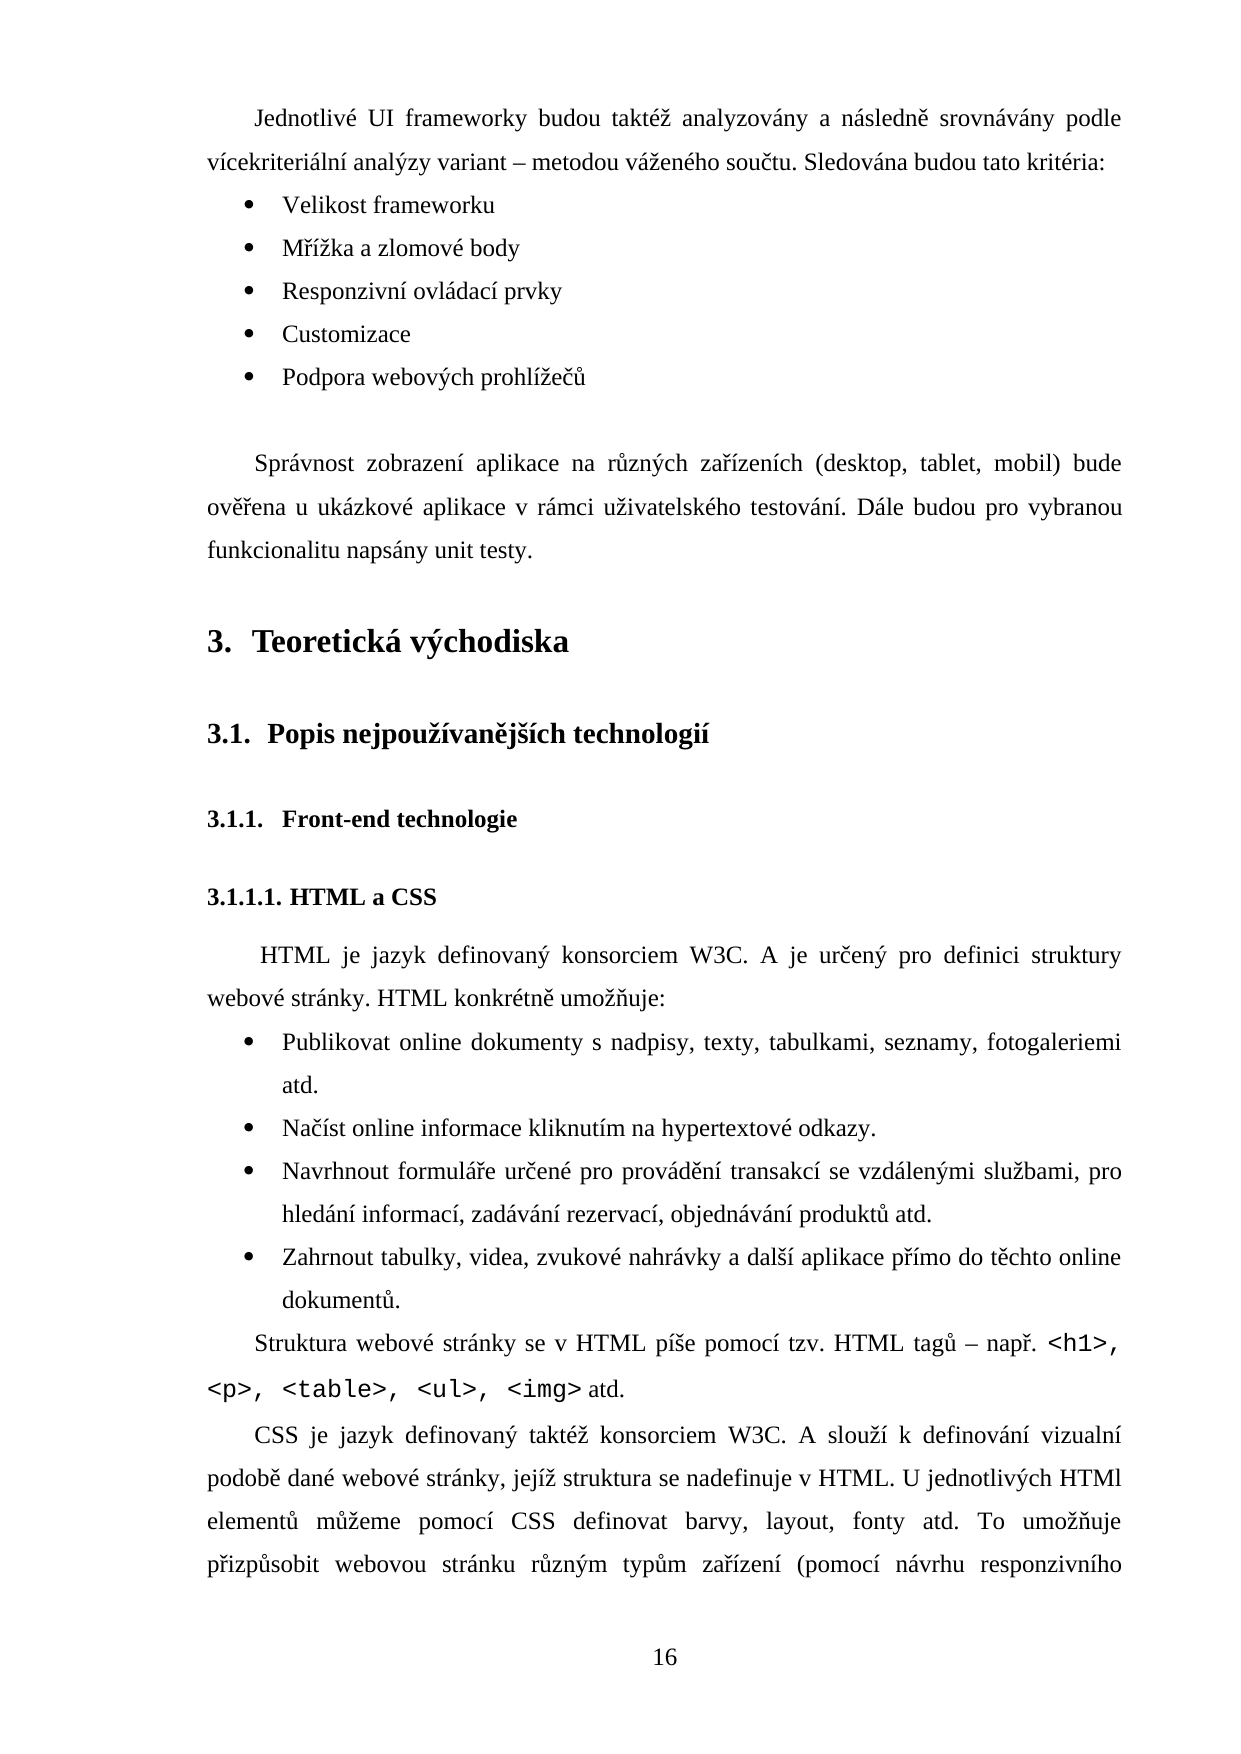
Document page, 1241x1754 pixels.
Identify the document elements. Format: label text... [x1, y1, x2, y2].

subtitle HTML a CSS [207, 882, 1122, 911]
subtitle Front-end technologie [207, 804, 1122, 832]
list Mřížka a zlomové body [244, 233, 1122, 262]
list Navrhnout formuláře určené pro provádění transakcí se vzdálenými službami, pro hledání informací, zadávání rezervací, objednávání produktů atd. [244, 1156, 1122, 1228]
text Správnost zobrazení aplikace na různých zařízeních (desktop, tablet, mobil) bude ověřena u ukázkové aplikace v rámci uživatelského testování. Dále budou pro vybranou funkcionalitu napsány unit testy. [207, 448, 1122, 563]
text Struktura webové stránky se v HTML píše pomocí tzv. HTML tagů – např. <h1>, <p>, <table>, <ul>, <img> atd. [207, 1328, 1122, 1404]
list Velikost frameworku [244, 190, 1122, 218]
list Zahrnout tabulky, videa, zvukové nahrávky a další aplikace přímo do těchto online dokumentů. [244, 1242, 1122, 1314]
subtitle Popis nejpoužívanějších technologií [207, 716, 1122, 749]
text HTML je jazyk definovaný konsorciem W3C. A je určený pro definici struktury webové stránky. HTML konkrétně umožňuje: [207, 940, 1122, 1012]
text CSS je jazyk definovaný taktéž konsorciem W3C. A slouží k definování vizualní podobě dané webové stránky, jejíž struktura se nadefinuje v HTML. U jednotlivých HTMl elementů můžeme pomocí CSS definovat barvy, layout, fonty atd. To umožňuje přizpůsobit webovou stránku různým typům zařízení (pomocí návrhu responzivního [207, 1420, 1122, 1578]
text Jednotlivé UI frameworky budou taktéž analyzovány a následně srovnávány podle vícekriteriální analýzy variant – metodou váženého součtu. Sledována budou tato kritéria: [207, 103, 1122, 175]
list Responzivní ovládací prvky [244, 276, 1122, 305]
list Publikovat online dokumenty s nadpisy, texty, tabulkami, seznamy, fotogaleriemi atd. [244, 1027, 1122, 1098]
list Načíst online informace kliknutím na hypertextové odkazy. [244, 1113, 1122, 1142]
list Customizace [244, 319, 1122, 348]
subtitle Teoretická východiska [207, 621, 1122, 659]
list Podpora webových prohlížečů [244, 362, 1122, 391]
